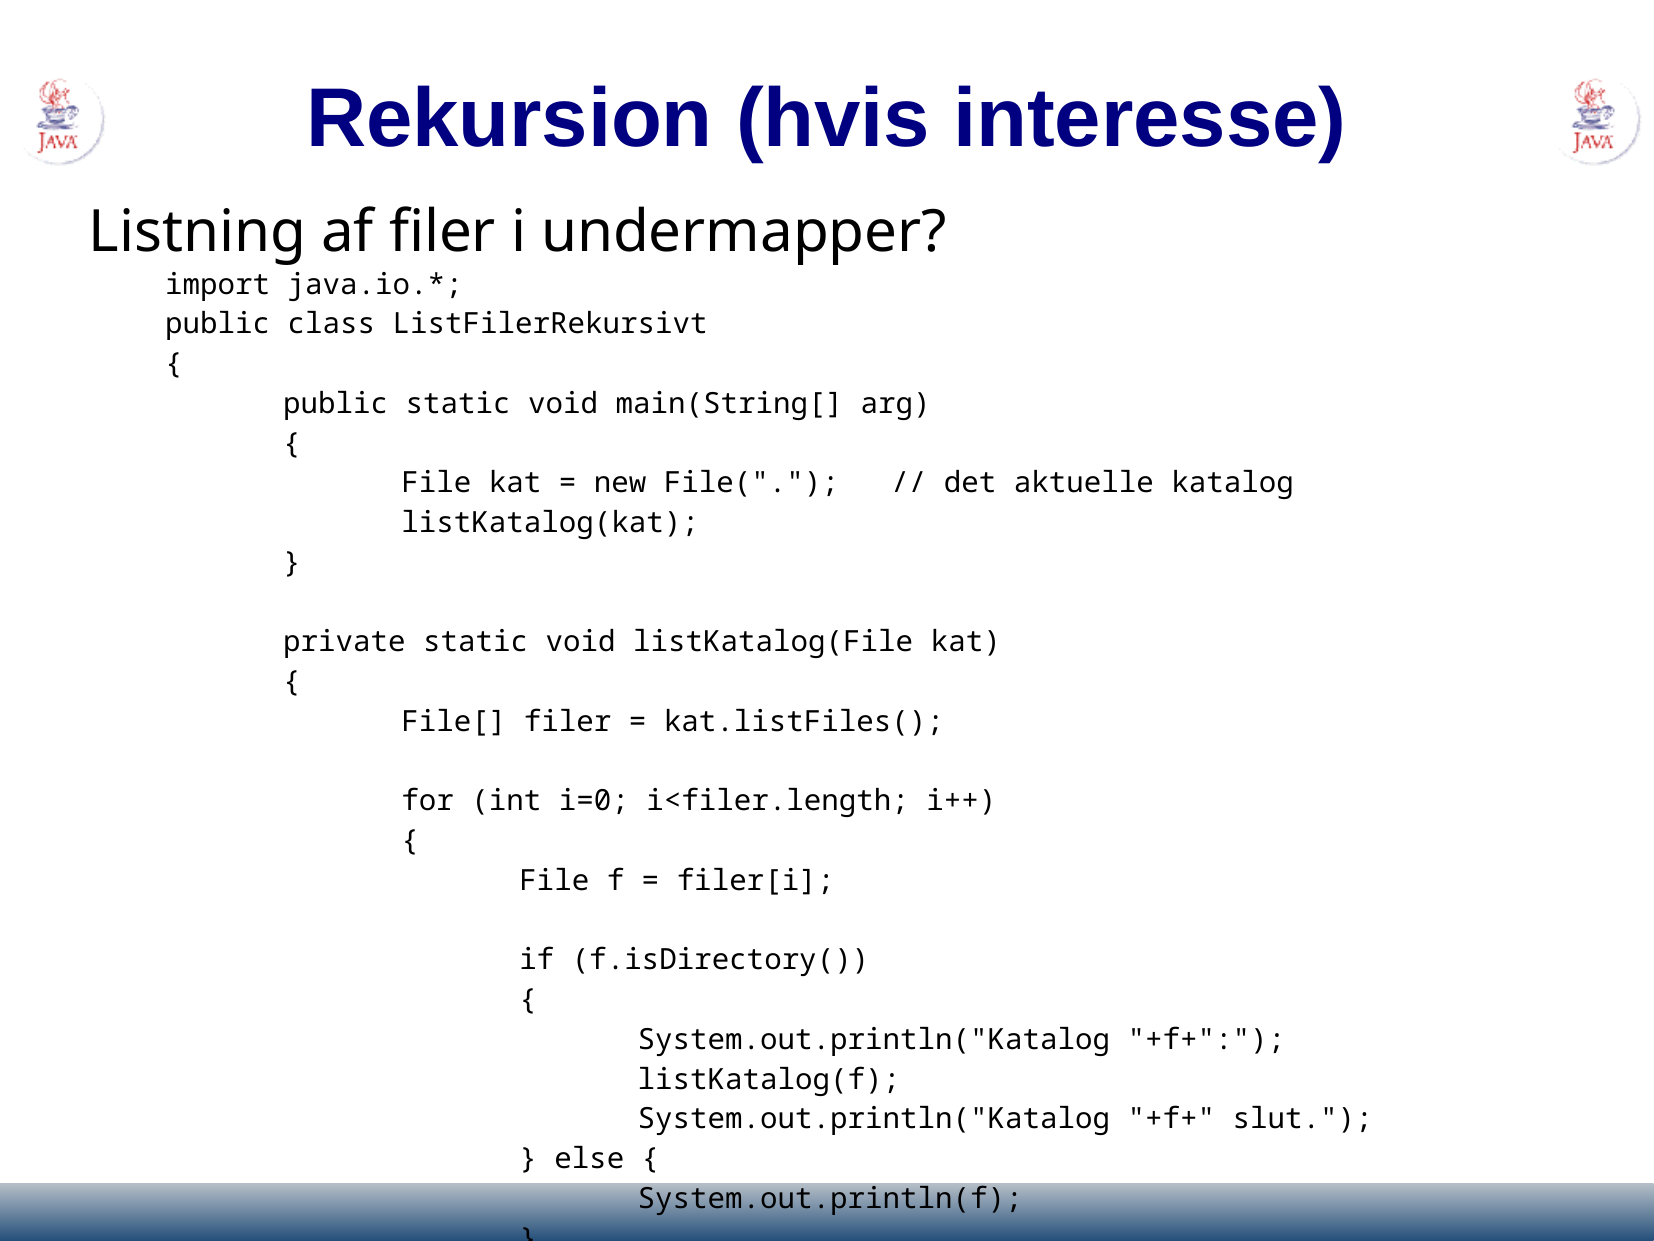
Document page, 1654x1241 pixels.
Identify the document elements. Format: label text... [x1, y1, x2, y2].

picture [10, 71, 105, 169]
text_box import java.io.*; public class ListFilerRekursivt { public static void main(String[] arg) { File kat = new File("."); // det aktuelle katalog listKatalog(kat); } private static void listKatalog(File kat) { File[] filer = kat.listFiles(); for (int i=0; i<filer.length; i++) { File f = filer[i]; if (f.isDirectory()) { System.out.println("Katalog "+f+":"); listKatalog(f); System.out.println("Katalog "+f+" slut."); } else { System.out.println(f); } } } } [165, 262, 1373, 1216]
title Rekursion (hvis interesse) [105, 14, 1549, 189]
list Listning af filer i undermapper? [76, 189, 1573, 1142]
picture [1549, 71, 1645, 169]
